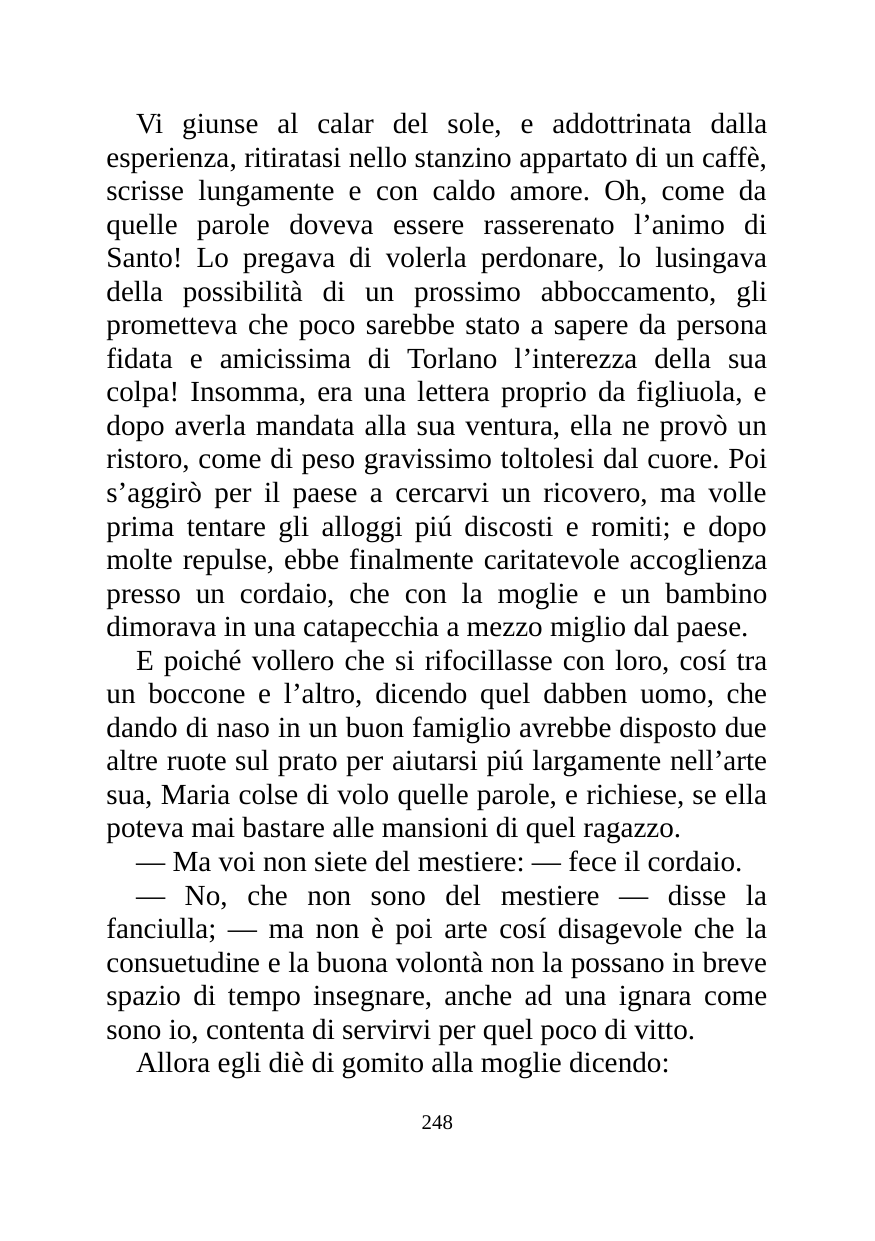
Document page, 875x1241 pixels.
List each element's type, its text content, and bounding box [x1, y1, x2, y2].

text — No, che non sono del mestiere — disse la fanciulla; — ma non è poi arte cosí disagevole che la consuetudine e la buona volontà non la possano in breve spazio di tempo insegnare, anche ad una ignara come sono io, contenta di servirvi per quel poco di vitto. [106, 878, 768, 1045]
text Allora egli diè di gomito alla moglie dicendo: [106, 1045, 768, 1079]
text Vi giunse al calar del sole, e addottrinata dalla esperienza, ritiratasi nello stanzino appartato di un caffè, scrisse lungamente e con caldo amore. Oh, come da quelle parole doveva essere rasserenato l’animo di Santo! Lo pregava di volerla perdonare, lo lusingava della possibilità di un prossimo abboccamento, gli prometteva che poco sarebbe stato a sapere da persona fidata e amicissima di Torlano l’interezza della sua colpa! Insomma, era una lettera proprio da figliuola, e dopo averla mandata alla sua ventura, ella ne provò un ristoro, come di peso gravissimo toltolesi dal cuore. Poi s’aggirò per il paese a cercarvi un ricovero, ma volle prima tentare gli alloggi piú discosti e romiti; e dopo molte repulse, ebbe finalmente caritatevole accoglienza presso un cordaio, che con la moglie e un bambino dimorava in una catapecchia a mezzo miglio dal paese. [106, 106, 768, 643]
text E poiché vollero che si rifocillasse con loro, cosí tra un boccone e l’altro, dicendo quel dabben uomo, che dando di naso in un buon famiglio avrebbe disposto due altre ruote sul prato per aiutarsi piú largamente nell’arte sua, Maria colse di volo quelle parole, e richiese, se ella poteva mai bastare alle mansioni di quel ragazzo. [106, 643, 768, 844]
text — Ma voi non siete del mestiere: — fece il cordaio. [106, 844, 768, 878]
